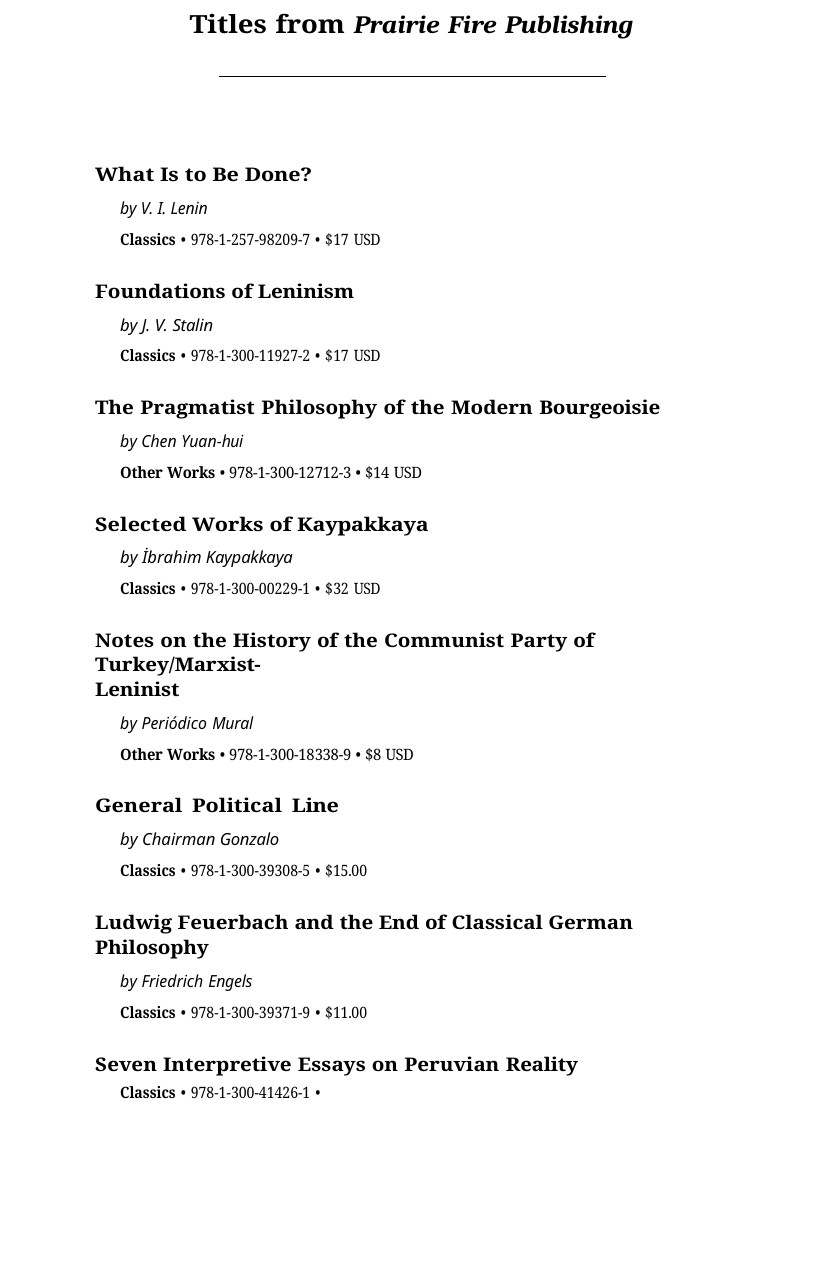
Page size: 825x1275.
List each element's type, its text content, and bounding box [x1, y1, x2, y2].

text Ludwig Feuerbach and the End of Classical German Philosophy [95, 909, 752, 960]
text by Periódico Mural [120, 711, 752, 734]
text Classics • 978-1-300-39308-5 • $15.00 [120, 860, 752, 881]
text General Political Line [95, 792, 752, 818]
text What Is to Be Done? [95, 162, 752, 187]
text The Pragmatist Philosophy of the Modern Bourgeoisie [95, 394, 752, 420]
text by Chairman Gonzalo [120, 828, 752, 850]
text Other Works • 978-1-300-18338-9 • $8 USD [120, 743, 752, 764]
text Selected Works of Kaypakkaya [95, 511, 752, 536]
text by V. I. Lenin [120, 197, 752, 219]
text Titles from Prairie Fire Publishing [86, 7, 739, 41]
text by Friedrich Engels [120, 970, 752, 992]
text Classics • 978-1-257-98209-7 • $17 USD [120, 229, 752, 250]
text Classics • 978-1-300-39371-9 • $11.00 [120, 1002, 752, 1023]
text Other Works • 978-1-300-12712-3 • $14 USD [120, 462, 752, 483]
text Classics • 978-1-300-11927-2 • $17 USD [120, 345, 752, 366]
text Leninist [95, 677, 752, 702]
text Classics • 978-1-300-00229-1 • $32 USD [120, 578, 752, 599]
text Foundations of Leninism [95, 278, 752, 303]
text by J. V. Stalin [120, 313, 752, 336]
text Notes on the History of the Communist Party of Turkey/Marxist- [95, 627, 752, 677]
text by İbrahim Kaypakkaya [120, 546, 752, 569]
text by Chen Yuan-hui [120, 430, 752, 452]
text Seven Interpretive Essays on Peruvian Reality [95, 1051, 752, 1076]
